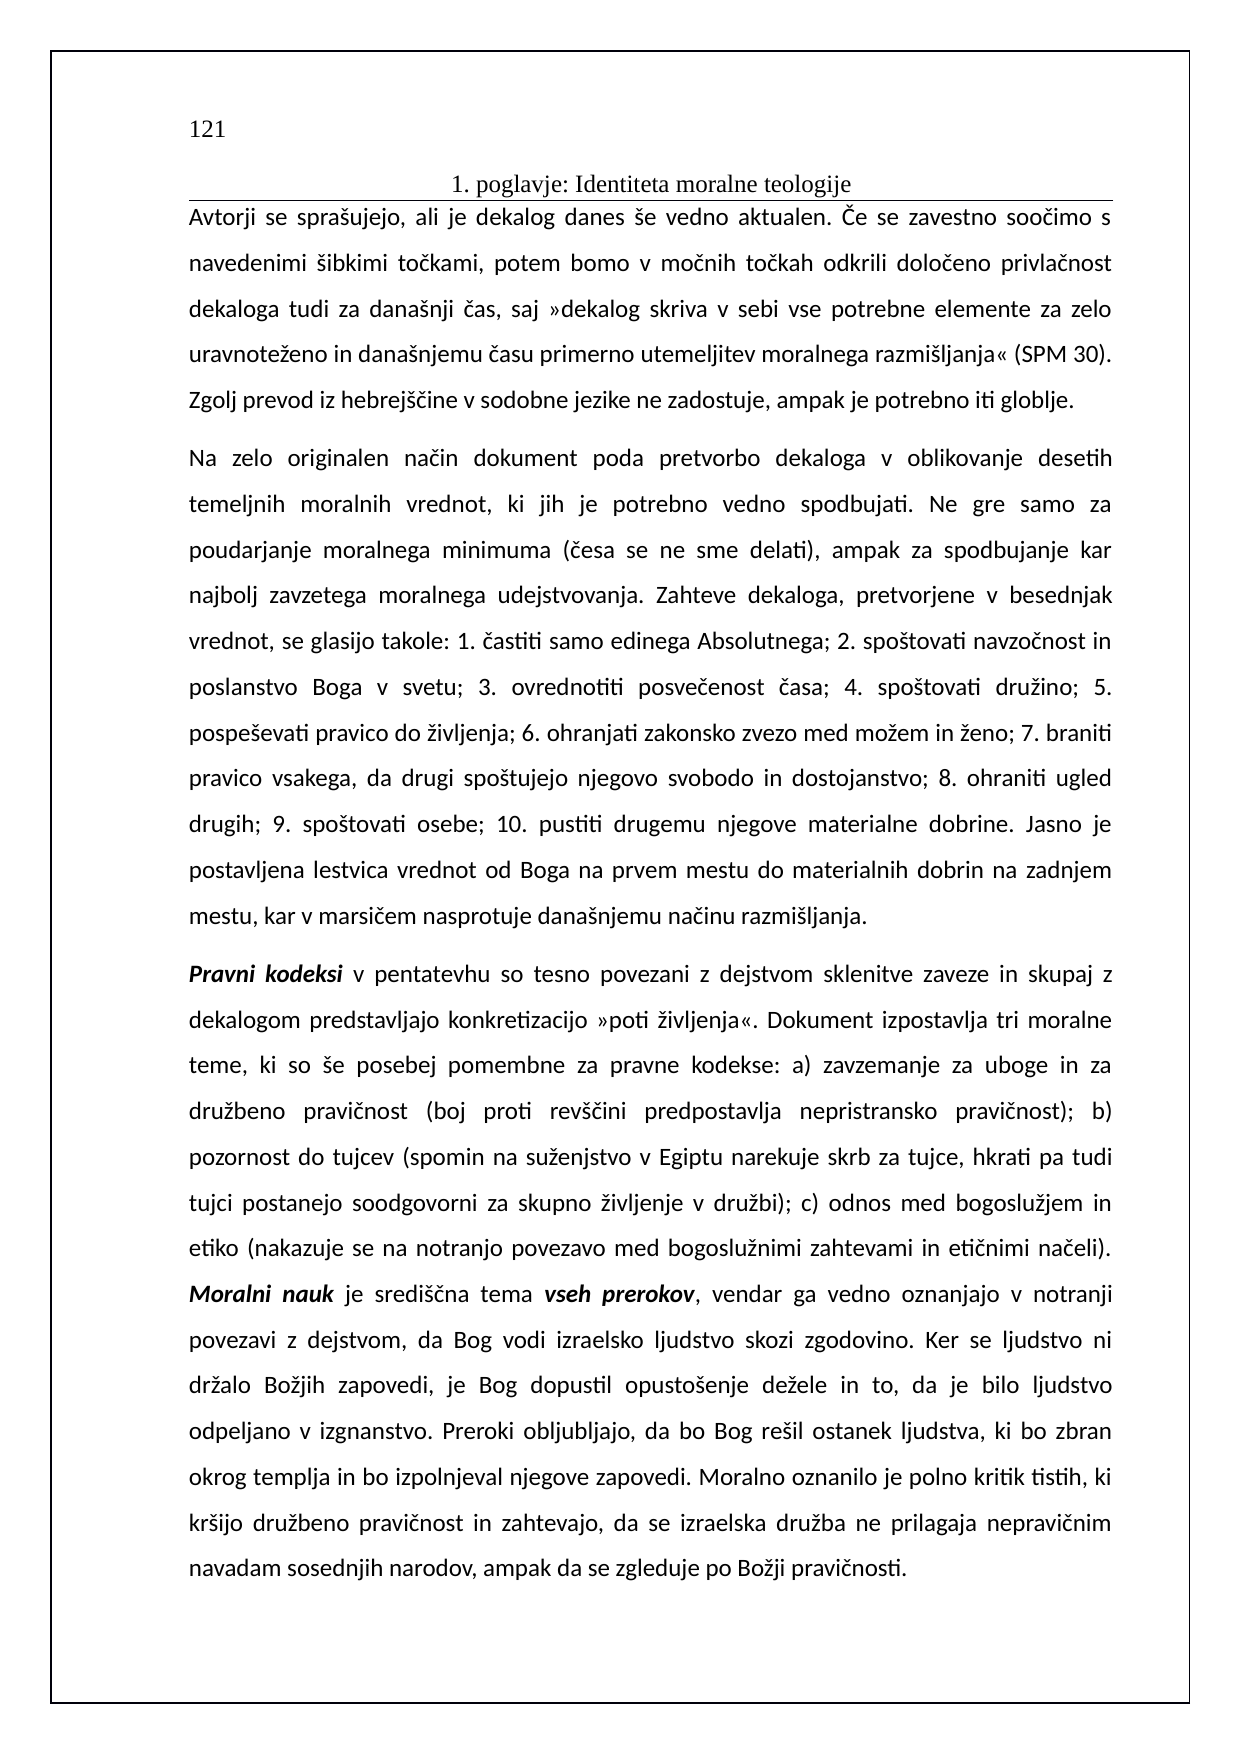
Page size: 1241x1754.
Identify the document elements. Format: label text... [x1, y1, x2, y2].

text Na zelo originalen način dokument poda pretvorbo dekaloga v oblikovanje desetih temeljnih moralnih vrednot, ki jih je potrebno vedno spodbujati. Ne gre samo za poudarjanje moralnega minimuma (česa se ne sme delati), ampak za spodbujanje kar najbolj zavzetega moralnega udejstvovanja. Zahteve dekaloga, pretvorjene v besednjak vrednot, se glasijo takole: 1. častiti samo edinega Absolutnega; 2. spoštovati navzočnost in poslanstvo Boga v svetu; 3. ovrednotiti posvečenost časa; 4. spoštovati družino; 5. pospeševati pravico do življenja; 6. ohranjati zakonsko zvezo med možem in ženo; 7. braniti pravico vsakega, da drugi spoštujejo njegovo svobodo in dostojanstvo; 8. ohraniti ugled drugih; 9. spoštovati osebe; 10. pustiti drugemu njegove materialne dobrine. Jasno je postavljena lestvica vrednot od Boga na prvem mestu do materialnih dobrin na zadnjem mestu, kar v marsičem nasprotuje današnjemu načinu razmišljanja. [189, 442, 1113, 930]
text Avtorji se sprašujejo, ali je dekalog danes še vedno aktualen. Če se zavestno soočimo s navedenimi šibkimi točkami, potem bomo v močnih točkah odkrili določeno privlačnost dekaloga tudi za današnji čas, saj »dekalog skriva v sebi vse potrebne elemente za zelo uravnoteženo in današnjemu času primerno utemeljitev moralnega razmišljanja« (SPM 30). Zgolj prevod iz hebrejščine v sodobne jezike ne zadostuje, ampak je potrebno iti globlje. [189, 201, 1113, 415]
text Pravni kodeksi v pentatevhu so tesno povezani z dejstvom sklenitve zaveze in skupaj z dekalogom predstavljajo konkretizacijo »poti življenja«. Dokument izpostavlja tri moralne teme, ki so še posebej pomembne za pravne kodekse: a) zavzemanje za uboge in za družbeno pravičnost (boj proti revščini predpostavlja nepristransko pravičnost); b) pozornost do tujcev (spomin na suženjstvo v Egiptu narekuje skrb za tujce, hkrati pa tudi tujci postanejo soodgovorni za skupno življenje v družbi); c) odnos med bogoslužjem in etiko (nakazuje se na notranjo povezavo med bogoslužnimi zahtevami in etičnimi načeli). Moralni nauk je središčna tema vseh prerokov, vendar ga vedno oznanjajo v notranji povezavi z dejstvom, da Bog vodi izraelsko ljudstvo skozi zgodovino. Ker se ljudstvo ni držalo Božjih zapovedi, je Bog dopustil opustošenje dežele in to, da je bilo ljudstvo odpeljano v izgnanstvo. Preroki obljubljajo, da bo Bog rešil ostanek ljudstva, ki bo zbran okrog templja in bo izpolnjeval njegove zapovedi. Moralno oznanilo je polno kritik tistih, ki kršijo družbeno pravičnost in zahtevajo, da se izraelska družba ne prilagaja nepravičnim navadam sosednjih narodov, ampak da se zgleduje po Božji pravičnosti. [189, 958, 1113, 1583]
